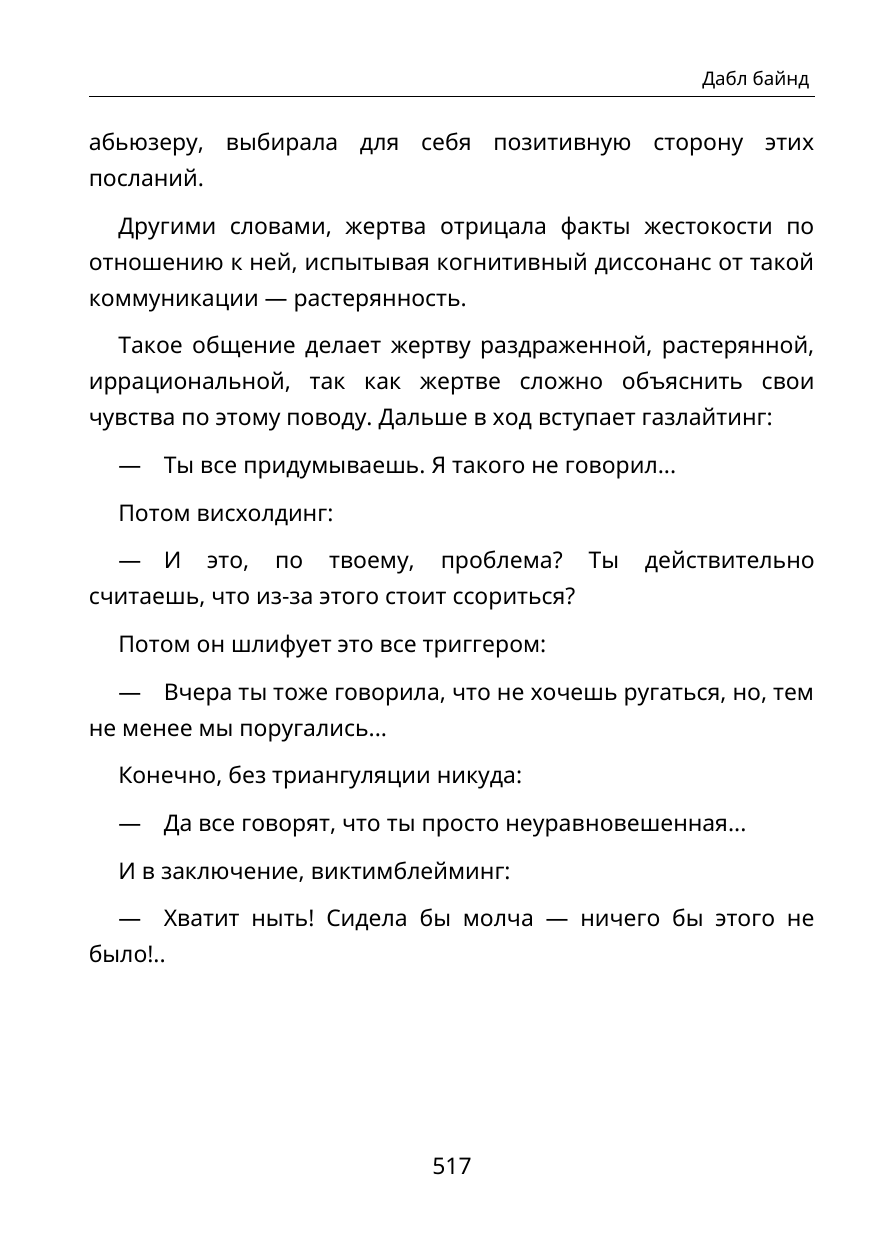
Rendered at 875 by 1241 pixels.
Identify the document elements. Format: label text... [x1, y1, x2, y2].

text Конечно, без триангуляции никуда: [88, 759, 815, 791]
text И в заключение, виктимблейминг: [88, 855, 815, 886]
list Ты все придумываешь. Я такого не говорил... [88, 449, 815, 480]
text Другими словами, жертва отрицала факты жестокости по отношению к ней, испытывая когнитивный диссонанс от такой коммуникации — растерянность. [88, 210, 815, 313]
text Такое общение делает жертву раздраженной, растерянной, иррациональной, так как жертве сложно объяснить свои чувства по этому поводу. Дальше в ход вступает газлайтинг: [88, 329, 815, 432]
text абьюзеру, выбирала для себя позитивную сторону этих посланий. [88, 126, 815, 193]
list И это, по твоему, проблема? Ты действительно считаешь, что из-за этого стоит ссориться? [88, 544, 815, 611]
list Да все говорят, что ты просто неурав­новешенная... [88, 807, 815, 838]
list Вчера ты тоже говорила, что не хочешь ругаться, но, тем не менее мы поругались... [88, 676, 815, 743]
text Потом висхолдинг: [88, 497, 815, 528]
text Потом он шлифует это все триггером: [88, 628, 815, 659]
list Хватит ныть! Сидела бы молча — ничего бы этого не было!.. [88, 902, 815, 969]
